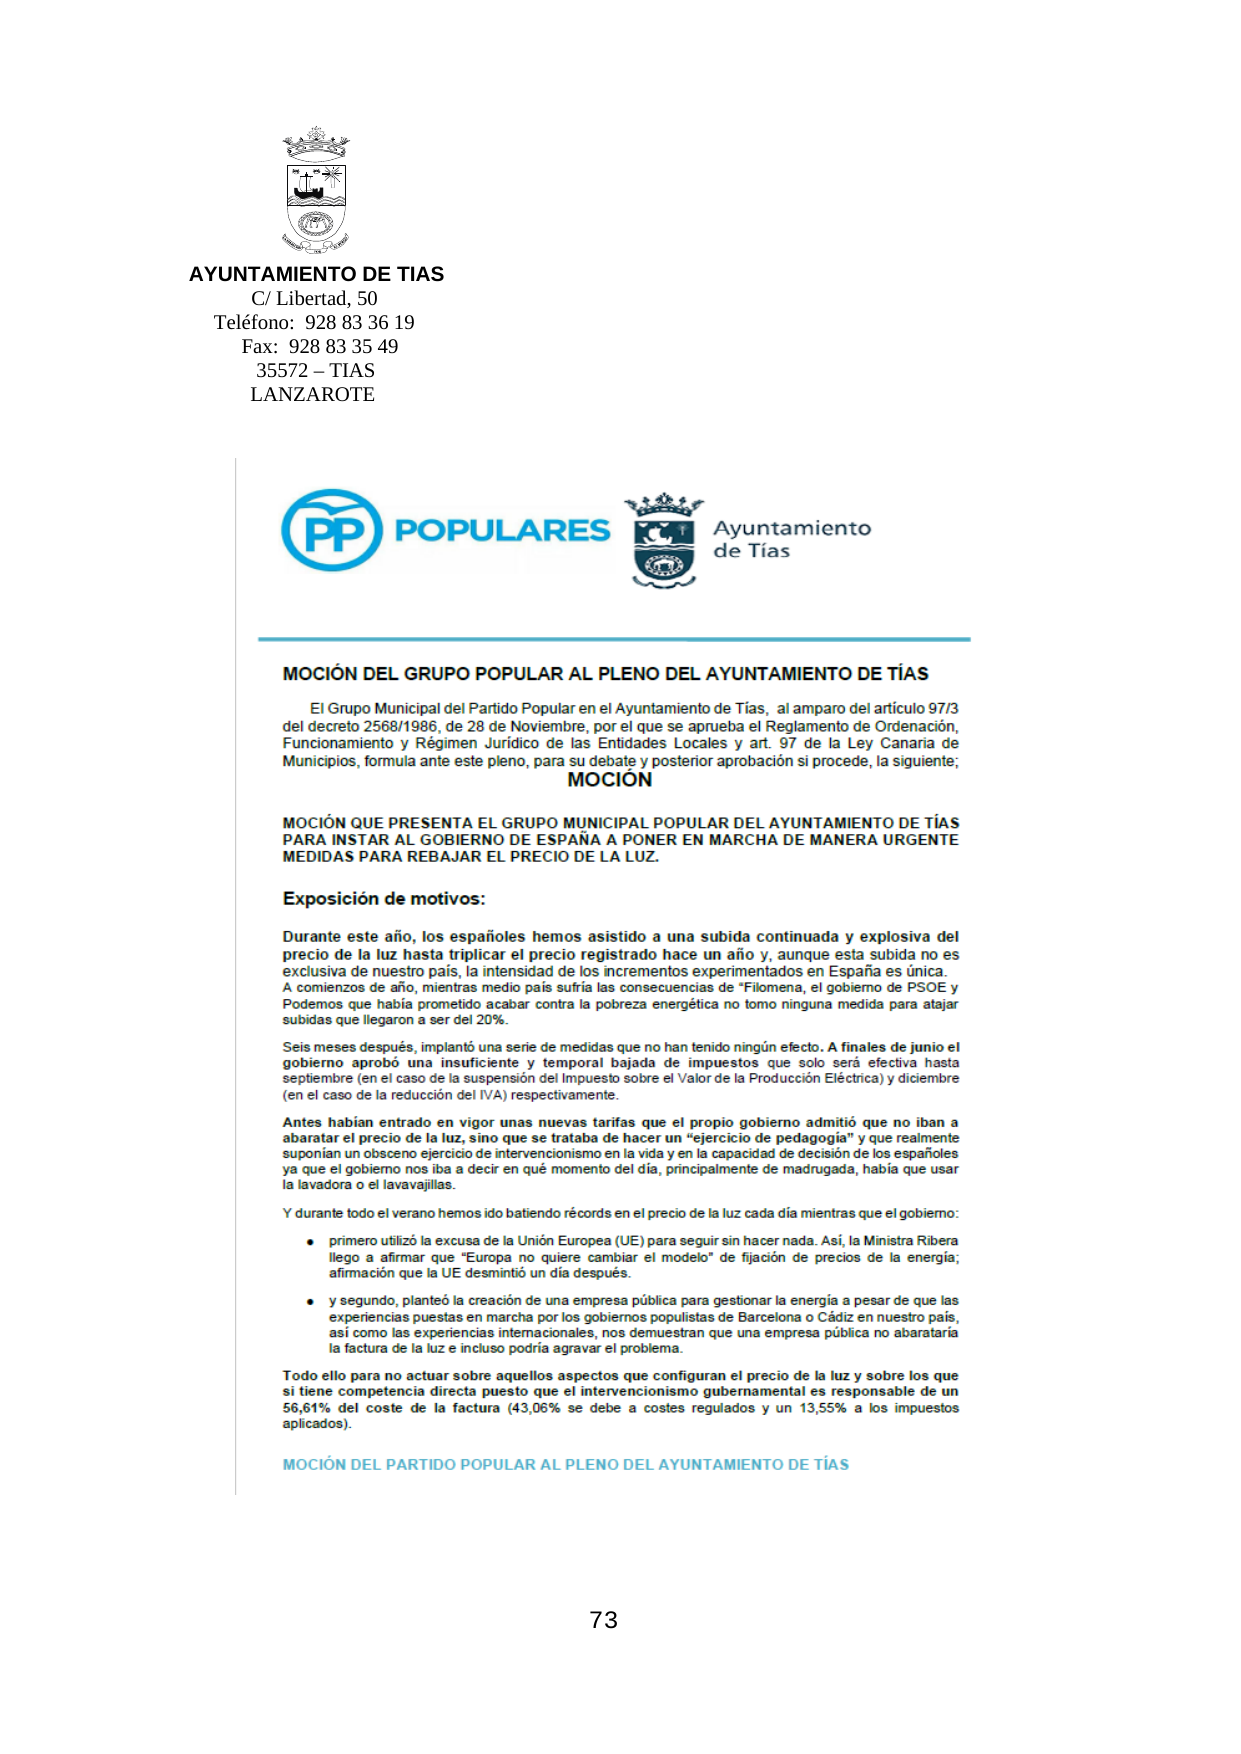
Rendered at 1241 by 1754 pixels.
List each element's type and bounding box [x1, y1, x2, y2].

picture [235, 458, 1006, 1495]
